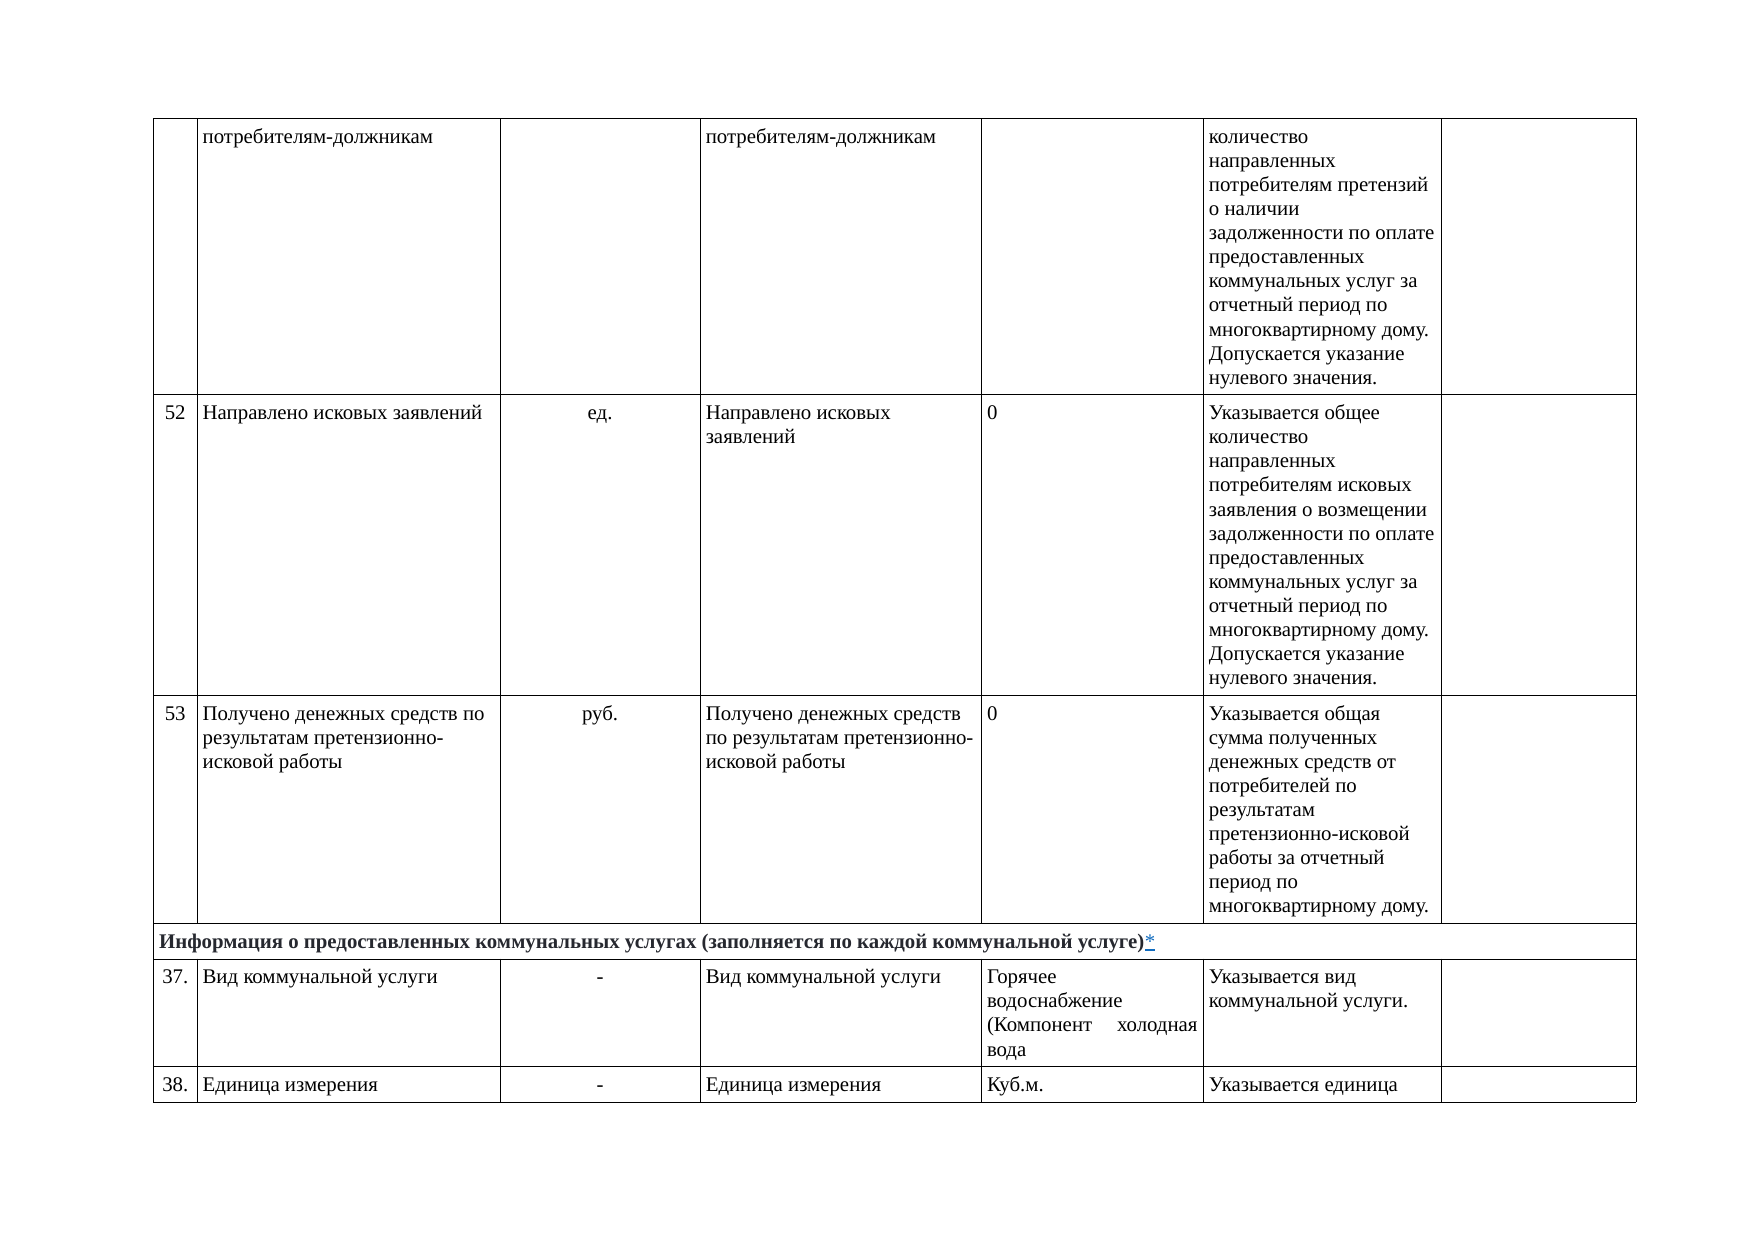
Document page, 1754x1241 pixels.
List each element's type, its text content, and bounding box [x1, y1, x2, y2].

table_cell [1442, 696, 1636, 923]
table_cell 0 [982, 696, 1203, 923]
table_cell 37. [154, 960, 197, 1066]
table_cell Единица измерения [701, 1067, 981, 1102]
table_cell Единица измерения [198, 1067, 500, 1102]
table_cell [1442, 395, 1636, 695]
table_cell 52 [154, 395, 197, 695]
table_cell Горячее водоснабжение (Компонент холодная вода [982, 960, 1203, 1066]
table_cell - [501, 1067, 700, 1102]
table_cell Указывается общая сумма полученных денежных средств от потребителей по результатам претензионно-исковой работы за отчетный период по многоквартирному дому. [1204, 696, 1441, 923]
table_cell - [501, 960, 700, 1066]
table_cell [982, 119, 1203, 394]
table_cell Вид коммунальной услуги [198, 960, 500, 1066]
table_cell 53 [154, 696, 197, 923]
table_cell Указывается вид коммунальной услуги. [1204, 960, 1441, 1066]
table_cell [501, 119, 700, 394]
table_cell ед. [501, 395, 700, 695]
table_cell потребителям-должникам [198, 119, 500, 394]
table_cell Куб.м. [982, 1067, 1203, 1102]
table_cell руб. [501, 696, 700, 923]
table_cell Получено денежных средств по результатам претензионно-исковой работы [198, 696, 500, 923]
table_cell 0 [982, 395, 1203, 695]
table_cell [154, 119, 197, 394]
table_cell Направлено исковых заявлений [701, 395, 981, 695]
table_cell 38. [154, 1067, 197, 1102]
table_cell Информация о предоставленных коммунальных услугах (заполняется по каждой коммунальной услуге)* [154, 924, 1636, 958]
table_cell [1442, 119, 1636, 394]
table_cell Направлено исковых заявлений [198, 395, 500, 695]
table_cell Указывается единица [1204, 1067, 1441, 1102]
table_cell Вид коммунальной услуги [701, 960, 981, 1066]
table_cell Указывается общее количество направленных потребителям исковых заявления о возмещении задолженности по оплате предоставленных коммунальных услуг за отчетный период по многоквартирному дому. Допускается указание нулевого значения. [1204, 395, 1441, 695]
table_cell Получено денежных средств по результатам претензионно-исковой работы [701, 696, 981, 923]
table_cell количество направленных потребителям претензий о наличии задолженности по оплате предоставленных коммунальных услуг за отчетный период по многоквартирному дому. Допускается указание нулевого значения. [1204, 119, 1441, 394]
table_cell [1442, 960, 1636, 1066]
table_cell [1442, 1067, 1636, 1102]
table_cell потребителям-должникам [701, 119, 981, 394]
